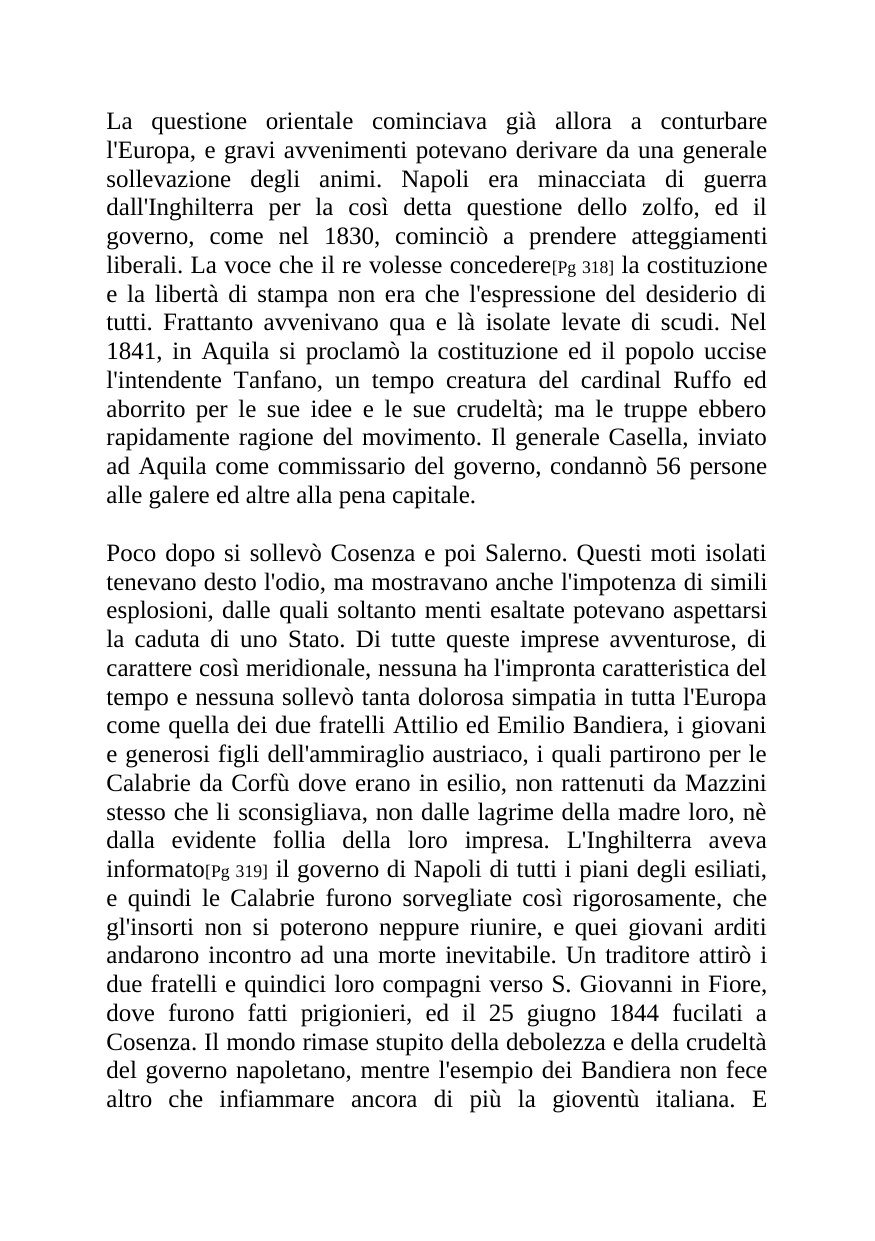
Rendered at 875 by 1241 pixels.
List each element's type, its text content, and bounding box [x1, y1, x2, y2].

text La questione orientale cominciava già allora a conturbare l'Europa, e gravi avvenimenti potevano derivare da una generale sollevazione degli animi. Napoli era minacciata di guerra dall'Inghilterra per la così detta questione dello zolfo, ed il governo, come nel 1830, cominciò a prendere atteggiamenti liberali. La voce che il re volesse concedere[Pg 318] la costituzione e la libertà di stampa non era che l'espressione del desiderio di tutti. Frattanto avvenivano qua e là isolate levate di scudi. Nel 1841, in Aquila si proclamò la costituzione ed il popolo uccise l'intendente Tanfano, un tempo creatura del cardinal Ruffo ed aborrito per le sue idee e le sue crudeltà; ma le truppe ebbero rapidamente ragione del movimento. Il generale Casella, inviato ad Aquila come commissario del governo, condannò 56 persone alle galere ed altre alla pena capitale. [106, 106, 768, 509]
text Poco dopo si sollevò Cosenza e poi Salerno. Questi moti isolati tenevano desto l'odio, ma mostravano anche l'impotenza di simili esplosioni, dalle quali soltanto menti esaltate potevano aspettarsi la caduta di uno Stato. Di tutte queste imprese avventurose, di carattere così meridionale, nessuna ha l'impronta caratteristica del tempo e nessuna sollevò tanta dolorosa simpatia in tutta l'Europa come quella dei due fratelli Attilio ed Emilio Bandiera, i giovani e generosi figli dell'ammiraglio austriaco, i quali partirono per le Calabrie da Corfù dove erano in esilio, non rattenuti da Mazzini stesso che li sconsigliava, non dalle lagrime della madre loro, nè dalla evidente follia della loro impresa. L'Inghilterra aveva informato[Pg 319] il governo di Napoli di tutti i piani degli esiliati, e quindi le Calabrie furono sorvegliate così rigorosamente, che gl'insorti non si poterono neppure riunire, e quei giovani arditi andarono incontro ad una morte inevitabile. Un traditore attirò i due fratelli e quindici loro compagni verso S. Giovanni in Fiore, dove furono fatti prigionieri, ed il 25 giugno 1844 fucilati a Cosenza. Il mondo rimase stupito della debolezza e della crudeltà del governo napoletano, mentre l'esempio dei Bandiera non fece altro che infiammare ancora di più la gioventù italiana. E [106, 538, 768, 1113]
